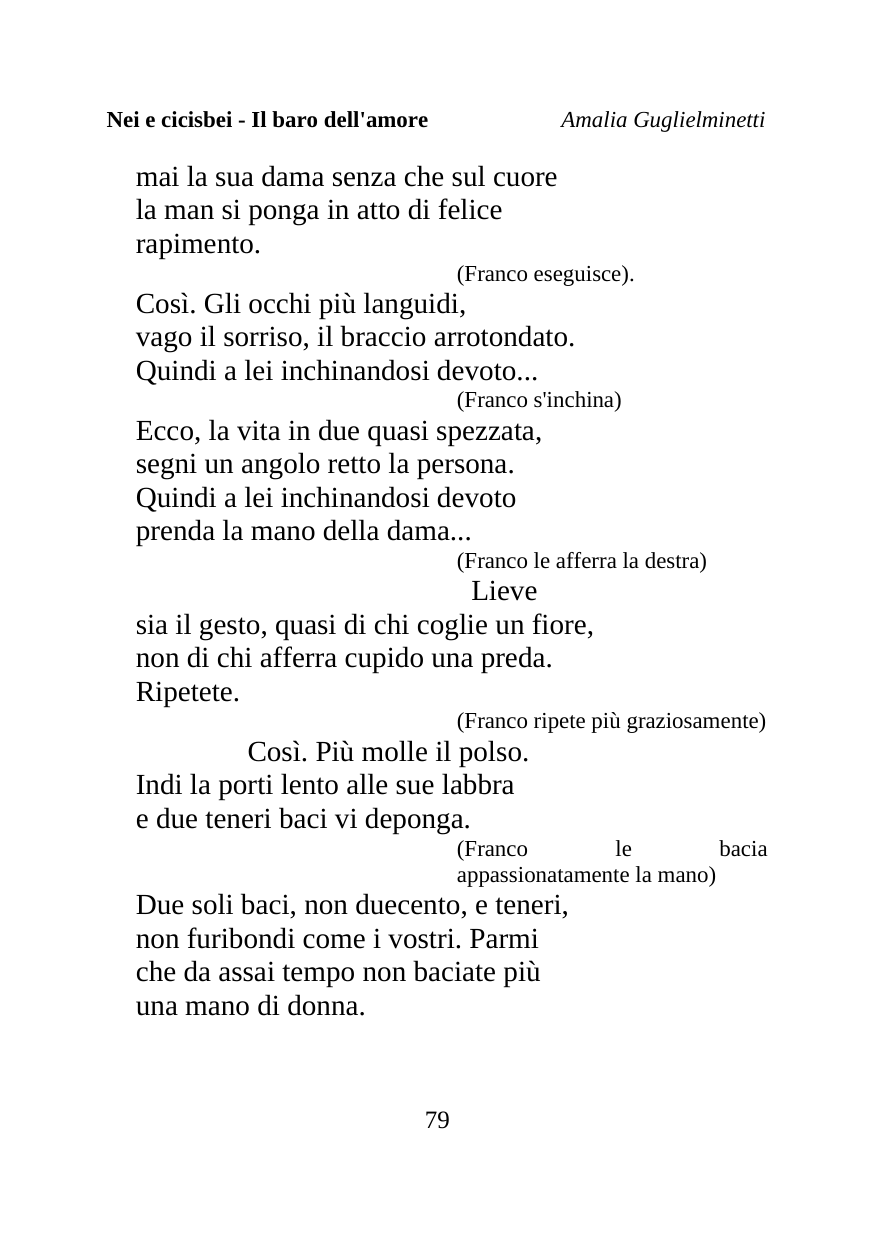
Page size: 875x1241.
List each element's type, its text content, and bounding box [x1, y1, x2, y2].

text (Franco s'inchina) [457, 387, 768, 413]
text mai la sua dama senza che sul cuore la man si ponga in atto di felice rapimento. [136, 159, 768, 259]
text (Franco le afferra la destra) [457, 547, 768, 573]
text Ecco, la vita in due quasi spezzata, segni un angolo retto la persona. Quindi a lei inchinandosi devoto prenda la mano della dama... [136, 413, 768, 547]
text Così. Gli occhi più languidi, vago il sorriso, il braccio arrotondato. Quindi a lei inchinandosi devoto... [136, 286, 768, 387]
text Lieve sia il gesto, quasi di chi coglie un fiore, non di chi afferra cupido una preda. Ripetete. [136, 573, 768, 708]
text (Franco eseguisce). [457, 259, 768, 286]
text Così. Più molle il polso. Indi la porti lento alle sue labbra e due teneri baci vi deponga. [136, 734, 768, 834]
text (Franco le bacia appassionatamente la mano) [457, 834, 768, 887]
text (Franco ripete più graziosamente) [457, 708, 768, 734]
text Due soli baci, non duecento, e teneri, non furibondi come i vostri. Parmi che da assai tempo non baciate più una mano di donna. [136, 887, 768, 1021]
